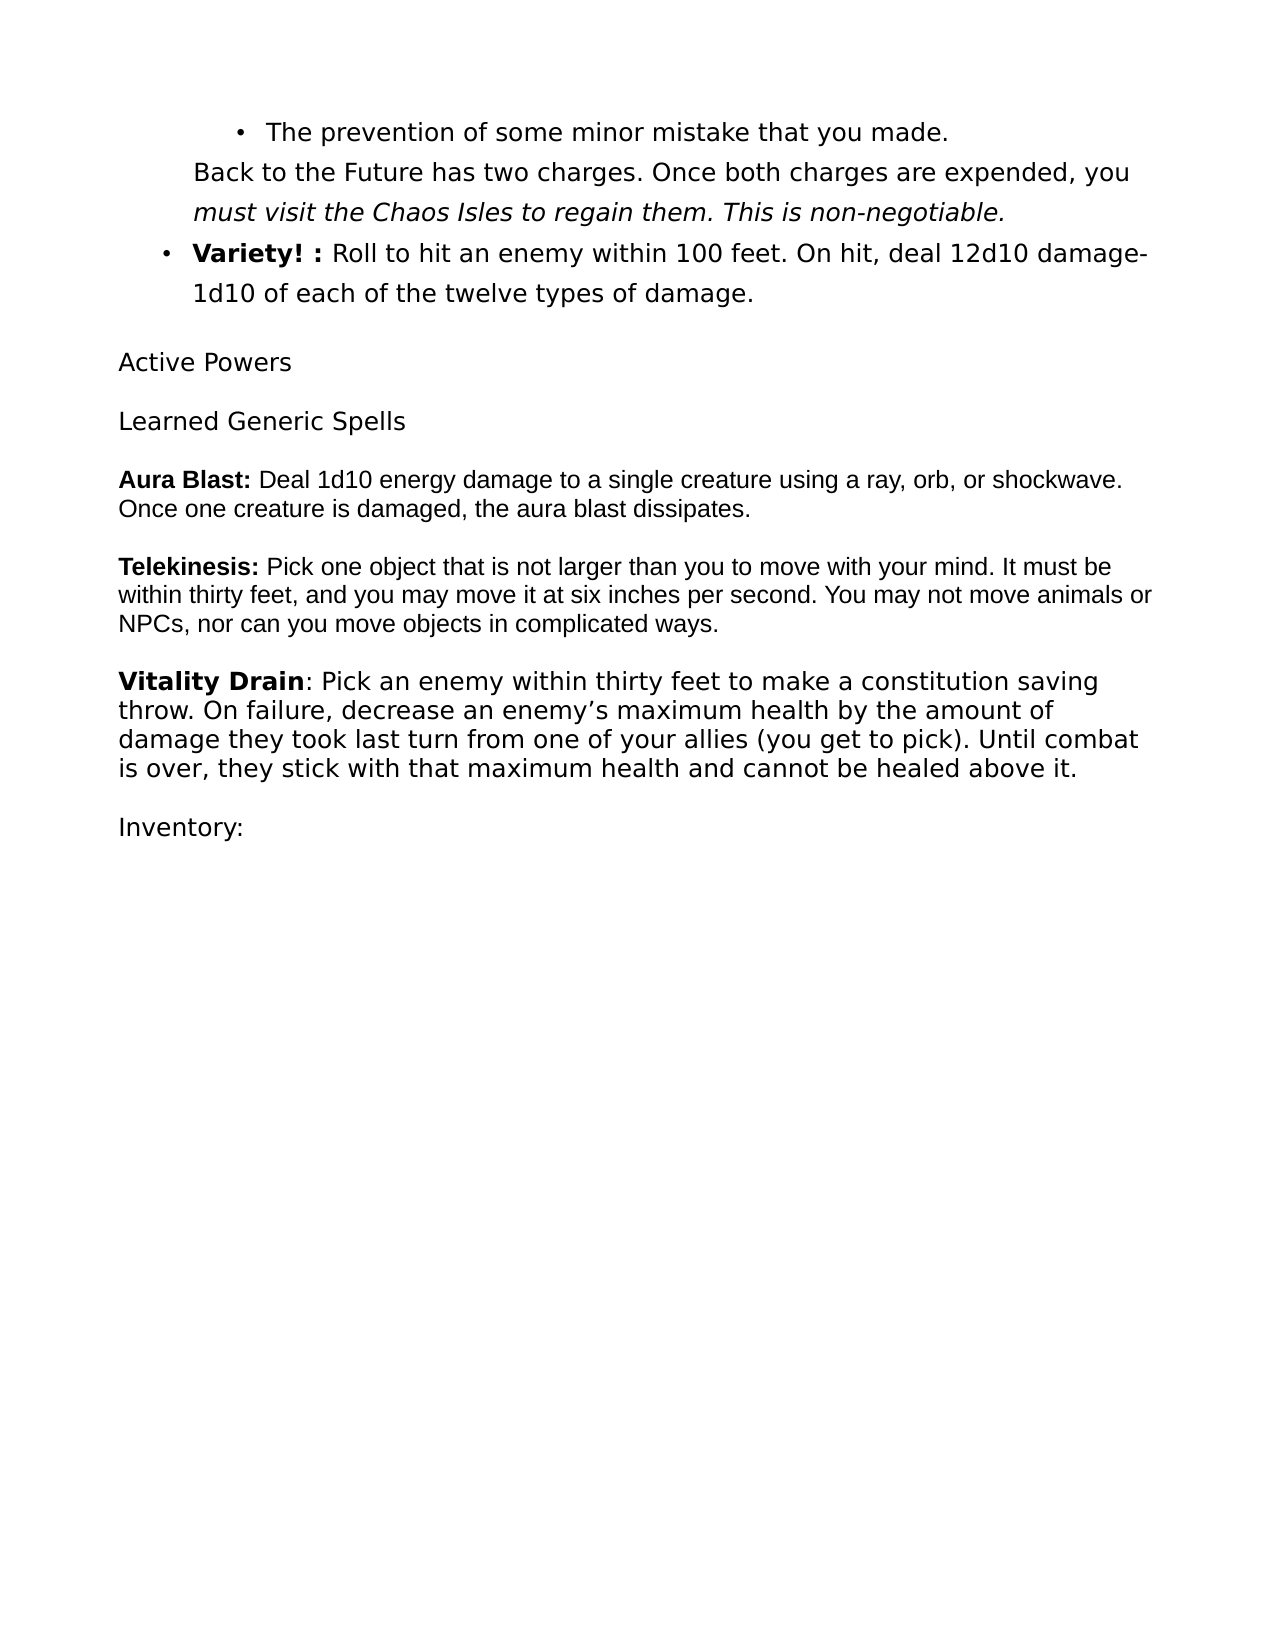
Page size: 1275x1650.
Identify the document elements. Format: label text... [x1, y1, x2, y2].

text Telekinesis: Pick one object that is not larger than you to move with your mind. It must be within thirty feet, and you may move it at six inches per second. You may not move animals or NPCs, nor can you move objects in complicated ways. [118, 552, 1157, 638]
text Back to the Future has two charges. Once both charges are expended, you must visit the Chaos Isles to regain them. This is non-negotiable. [193, 158, 1157, 228]
text Vitality Drain: Pick an enemy within thirty feet to make a constitution saving throw. On failure, decrease an enemy’s maximum health by the amount of damage they took last turn from one of your allies (you get to pick). Until combat is over, they stick with that maximum health and cannot be healed above it. [118, 667, 1157, 784]
list The prevention of some minor mistake that you made. [236, 118, 1157, 147]
text Learned Generic Spells [118, 407, 1157, 436]
list Variety! : Roll to hit an enemy within 100 feet. On hit, deal 12d10 damage- 1d10 of each of the twelve types of damage. [162, 239, 1157, 308]
text Aura Blast: Deal 1d10 energy damage to a single creature using a ray, orb, or shockwave. Once one creature is damaged, the aura blast dissipates. [118, 465, 1157, 522]
text Inventory: [118, 813, 1157, 842]
text Active Powers [118, 348, 1157, 377]
